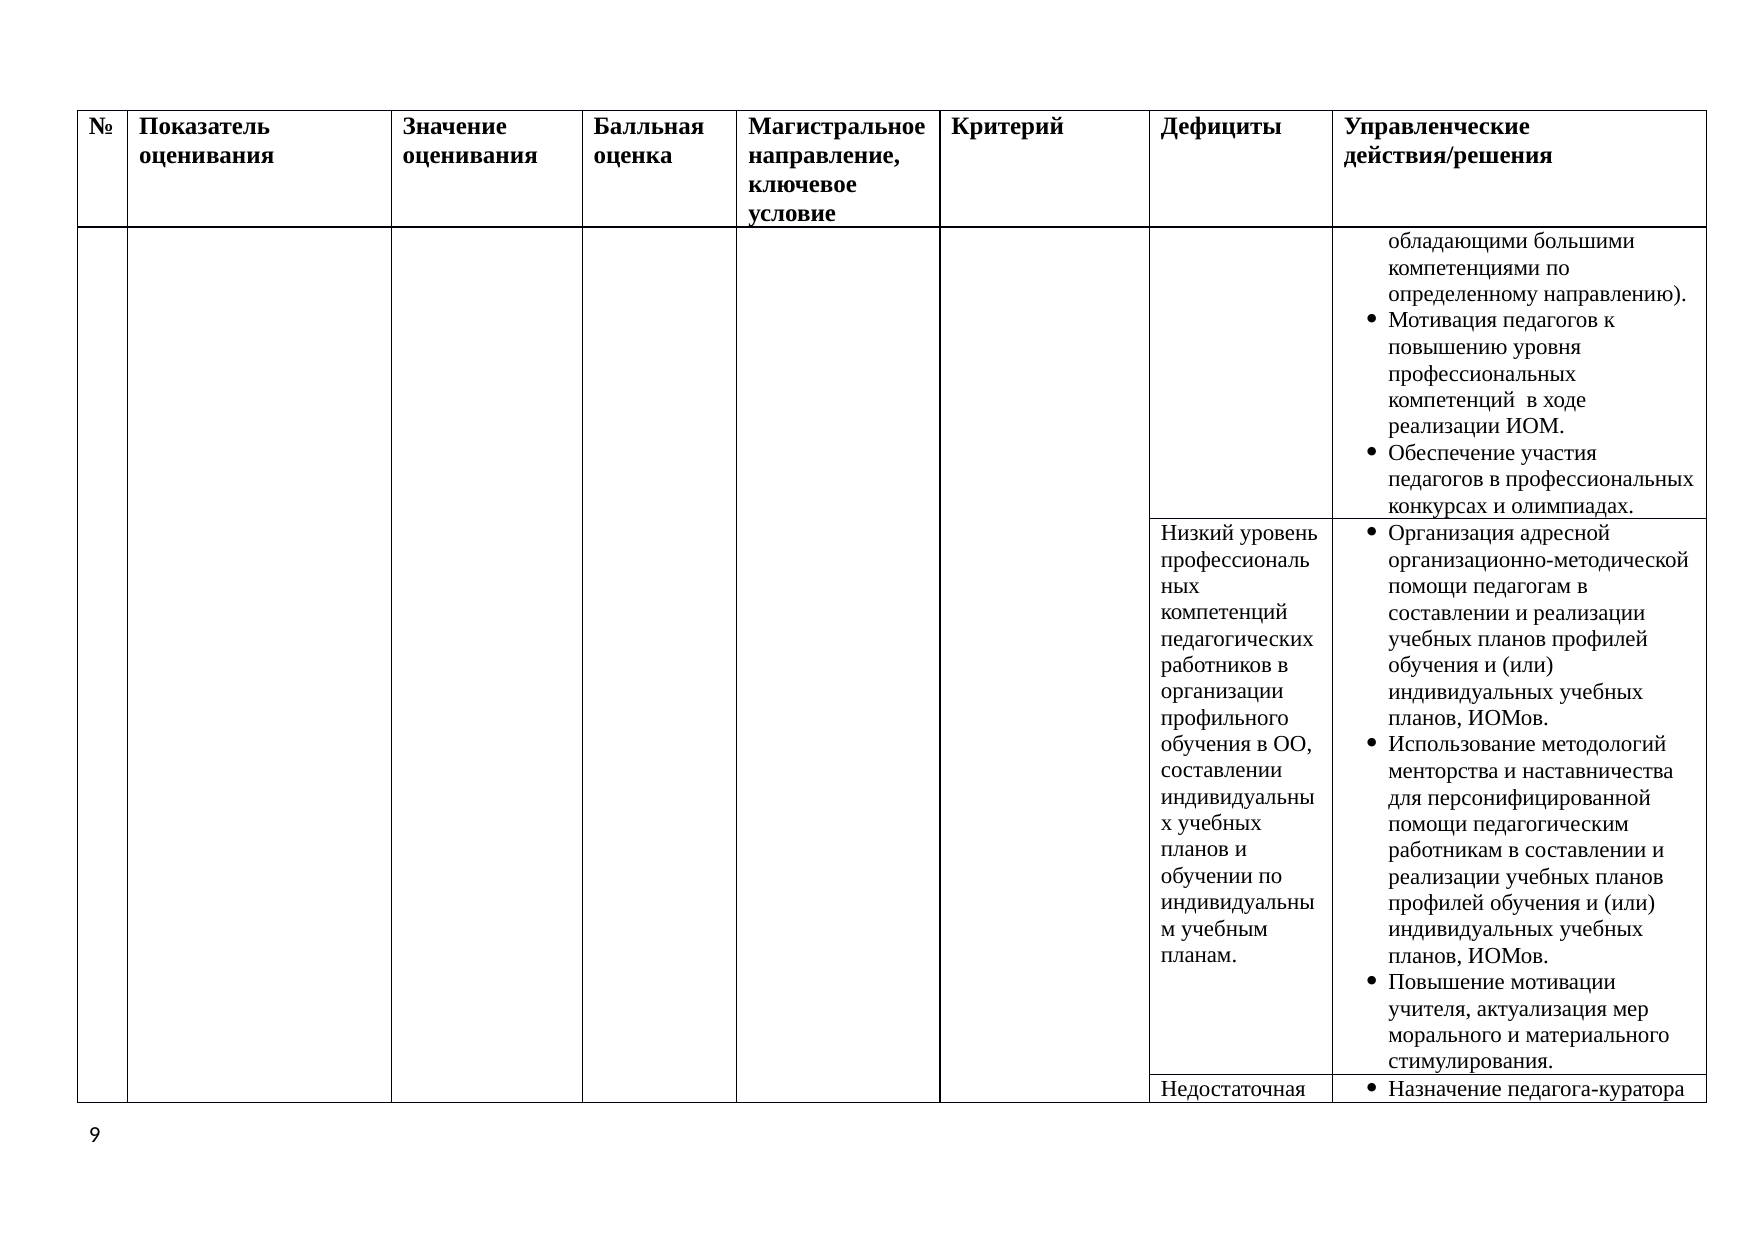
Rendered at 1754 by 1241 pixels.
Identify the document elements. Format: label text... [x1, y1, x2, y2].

table_header Балльная оценка [583, 111, 736, 226]
table_cell [78, 228, 127, 1102]
table_cell [392, 228, 582, 1102]
table_cell [128, 228, 391, 1102]
table_header Дефициты [1150, 111, 1332, 226]
table_cell обладающими большими компетенциями по определенному направлению). Мотивация педагогов к повышению уровня профессиональных компетенций в ходе реализации ИОМ. Обеспечение участия педагогов в профессиональных конкурсах и олимпиадах. [1333, 228, 1706, 518]
table_cell Назначение педагога-куратора [1333, 1075, 1706, 1102]
table_cell [1150, 228, 1332, 518]
table_cell Низкий уровень профессиональных компетенций педагогических работников в организации профильного обучения в ОО, составлении индивидуальных учебных планов и обучении по индивидуальным учебным планам. [1150, 519, 1332, 1074]
table_cell Организация адресной организационно-методической помощи педагогам в составлении и реализации учебных планов профилей обучения и (или) индивидуальных учебных планов, ИОМов. Использование методологий менторства и наставничества для персонифицированной помощи педагогическим работникам в составлении и реализации учебных планов профилей обучения и (или) индивидуальных учебных планов, ИОМов. Повышение мотивации учителя, актуализация мер морального и материального стимулирования. [1333, 519, 1706, 1074]
table_cell [583, 228, 736, 1102]
table_header Критерий [941, 111, 1149, 226]
table_header № [78, 111, 127, 226]
table_header Управленческие действия/решения [1333, 111, 1706, 226]
table_header Значение оценивания [392, 111, 582, 226]
table_cell Недостаточная [1150, 1075, 1332, 1102]
table_cell [737, 228, 939, 1102]
table_header Магистральное направление, ключевое условие [737, 111, 939, 226]
table_header Показатель оценивания [128, 111, 391, 226]
table_cell [941, 228, 1149, 1102]
